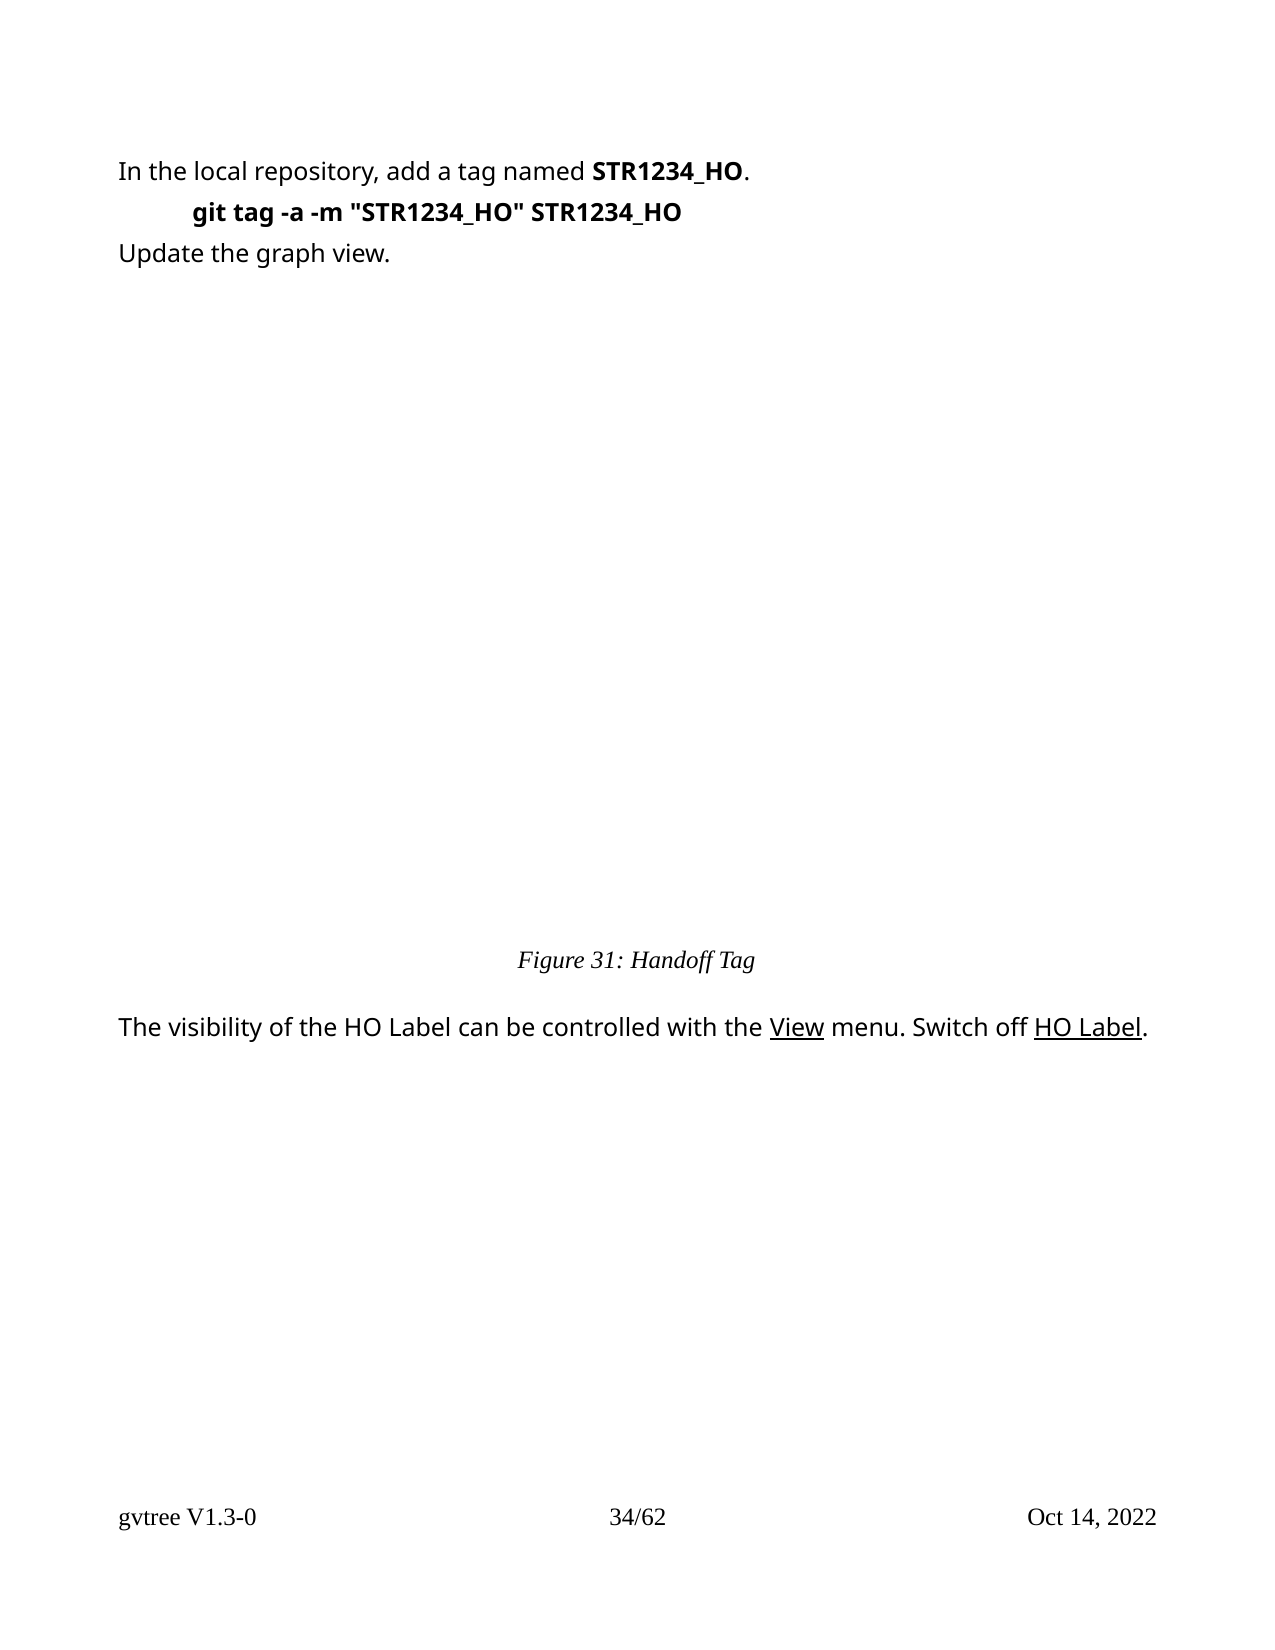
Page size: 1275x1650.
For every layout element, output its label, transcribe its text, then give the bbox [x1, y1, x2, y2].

text In the local repository, add a tag named STR1234_HO. [118, 159, 1157, 186]
text git tag -a -m "STR1234_HO" STR1234_HO [118, 200, 1157, 227]
text The visibility of the HO Label can be controlled with the View menu. Switch off HO Label. [118, 1015, 1157, 1041]
text Figure 31: Handoff Tag [196, 295, 1079, 974]
text Update the graph view. [118, 241, 1157, 268]
